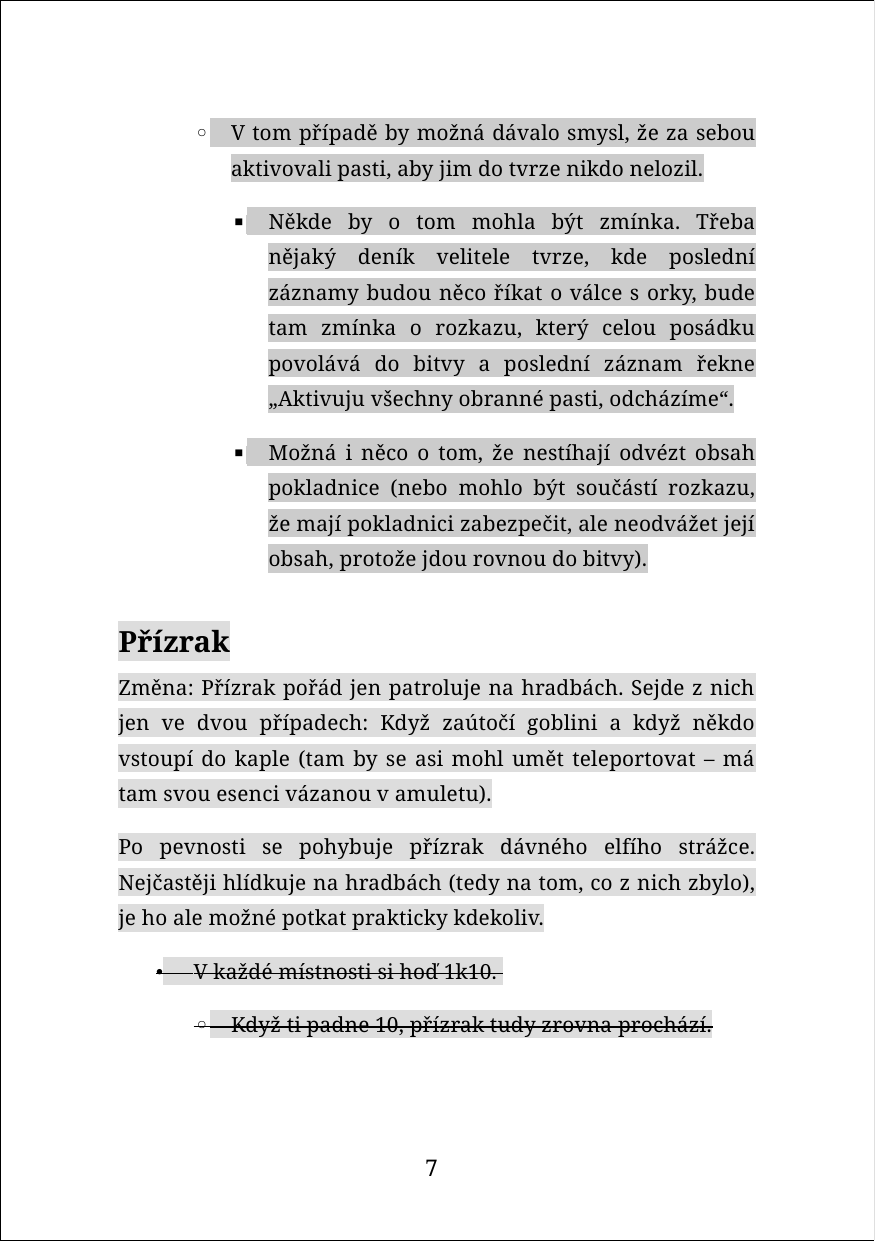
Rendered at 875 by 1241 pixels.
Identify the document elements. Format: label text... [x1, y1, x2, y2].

list V každé místnosti si hoď 1k10. [156, 957, 756, 985]
text Změna: Přízrak pořád jen patroluje na hradbách. Sejde z nich jen ve dvou případech: Když zaútočí goblini a když někdo vstoupí do kaple (tam by se asi mohl umět teleportovat – má tam svou esenci vázanou v amuletu). [118, 673, 756, 808]
list Možná i něco o tom, že nestíhají odvézt obsah pokladnice (nebo mohlo být součástí rozkazu, že mají pokladnici zabezpečit, ale neodvážet její obsah, protože jdou rovnou do bitvy). [231, 438, 756, 573]
list V tom případě by možná dávalo smysl, že za sebou aktivovali pasti, aby jim do tvrze nikdo nelozil. [193, 118, 756, 182]
list Když ti padne 10, přízrak tudy zrovna prochází. [193, 1010, 756, 1038]
subtitle Přízrak [118, 621, 756, 661]
text Po pevnosti se pohybuje přízrak dávného elfího strážce. Nejčastěji hlídkuje na hradbách (tedy na tom, co z nich zbylo), je ho ale možné potkat prakticky kdekoliv. [118, 832, 756, 932]
list Někde by o tom mohla být zmínka. Třeba nějaký deník velitele tvrze, kde poslední záznamy budou něco říkat o válce s orky, bude tam zmínka o rozkazu, který celou posádku povolává do bitvy a poslední záznam řekne „Aktivuju všechny obranné pasti, odcházíme“. [231, 207, 756, 413]
